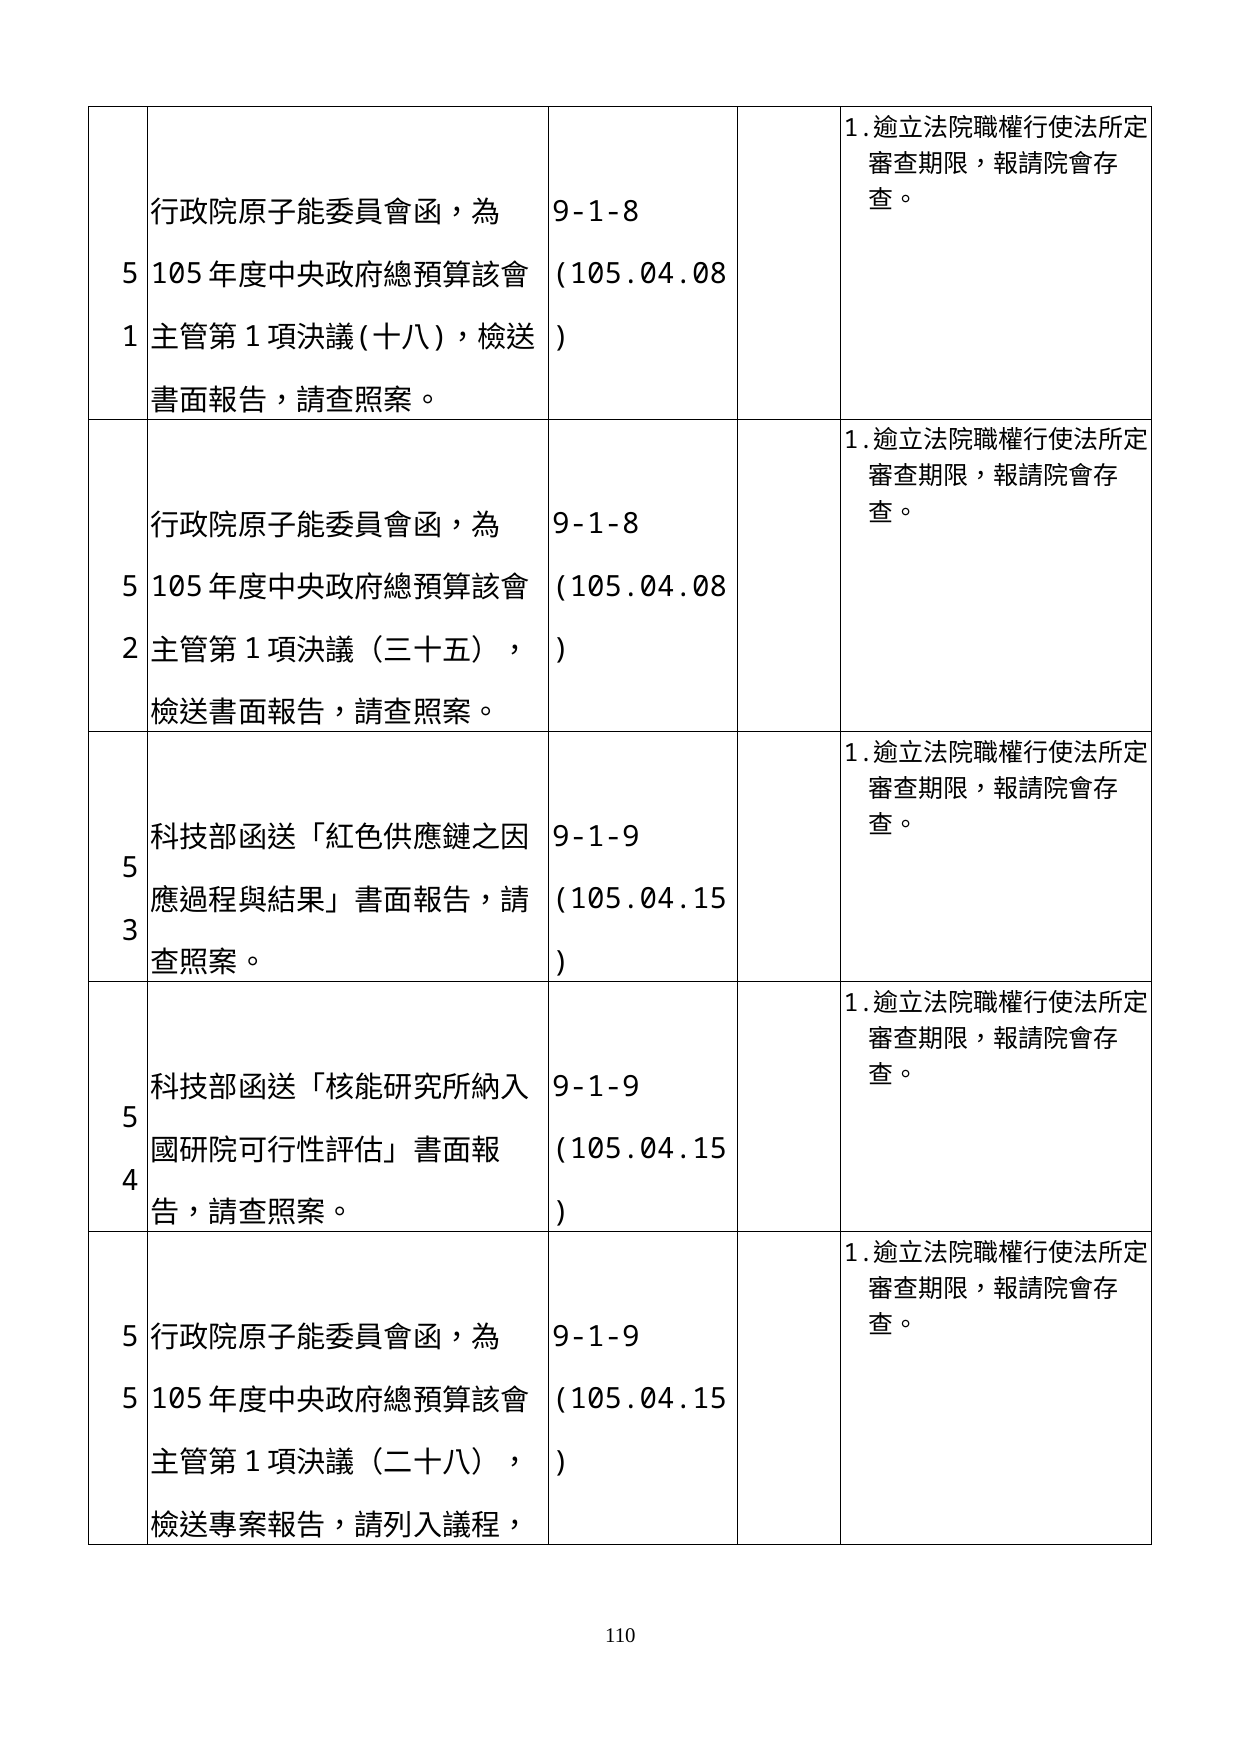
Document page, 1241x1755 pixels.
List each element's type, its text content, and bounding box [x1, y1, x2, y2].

table_cell 9-1-8 (105.04.08) [549, 107, 737, 418]
table_cell [89, 420, 147, 731]
table_cell 1.逾立法院職權行使法所定審查期限，報請院會存查。 [841, 420, 1151, 731]
table_cell 1.逾立法院職權行使法所定審查期限，報請院會存查。 [841, 732, 1151, 981]
table_cell 9-1-8 (105.04.08) [549, 420, 737, 731]
table_cell 1.逾立法院職權行使法所定審查期限，報請院會存查。 [841, 1232, 1151, 1543]
table_cell 行政院原子能委員會函，為105年度中央政府總預算該會主管第1項決議(十八)，檢送書面報告，請查照案。 [148, 107, 548, 418]
table_cell 9-1-9 (105.04.15) [549, 982, 737, 1231]
table_cell 科技部函送「紅色供應鏈之因應過程與結果」書面報告，請查照案。 [148, 732, 548, 981]
table_cell [738, 1232, 840, 1543]
table_cell [89, 732, 147, 981]
table_cell 1.逾立法院職權行使法所定審查期限，報請院會存查。 [841, 107, 1151, 418]
table_cell 9-1-9 (105.04.15) [549, 732, 737, 981]
table_cell [89, 1232, 147, 1543]
table_cell [738, 107, 840, 418]
table_cell [89, 107, 147, 418]
table_cell 行政院原子能委員會函，為105年度中央政府總預算該會主管第1項決議（三十五），檢送書面報告，請查照案。 [148, 420, 548, 731]
table_cell 科技部函送「核能研究所納入國研院可行性評估」書面報告，請查照案。 [148, 982, 548, 1231]
table_cell 9-1-9 (105.04.15) [549, 1232, 737, 1543]
table_cell 1.逾立法院職權行使法所定審查期限，報請院會存查。 [841, 982, 1151, 1231]
table_cell 行政院原子能委員會函，為105年度中央政府總預算該會主管第1項決議（二十八），檢送專案報告，請列入議程， [148, 1232, 548, 1543]
table_cell [738, 982, 840, 1231]
table_cell [89, 982, 147, 1231]
table_cell [738, 420, 840, 731]
table_cell [738, 732, 840, 981]
